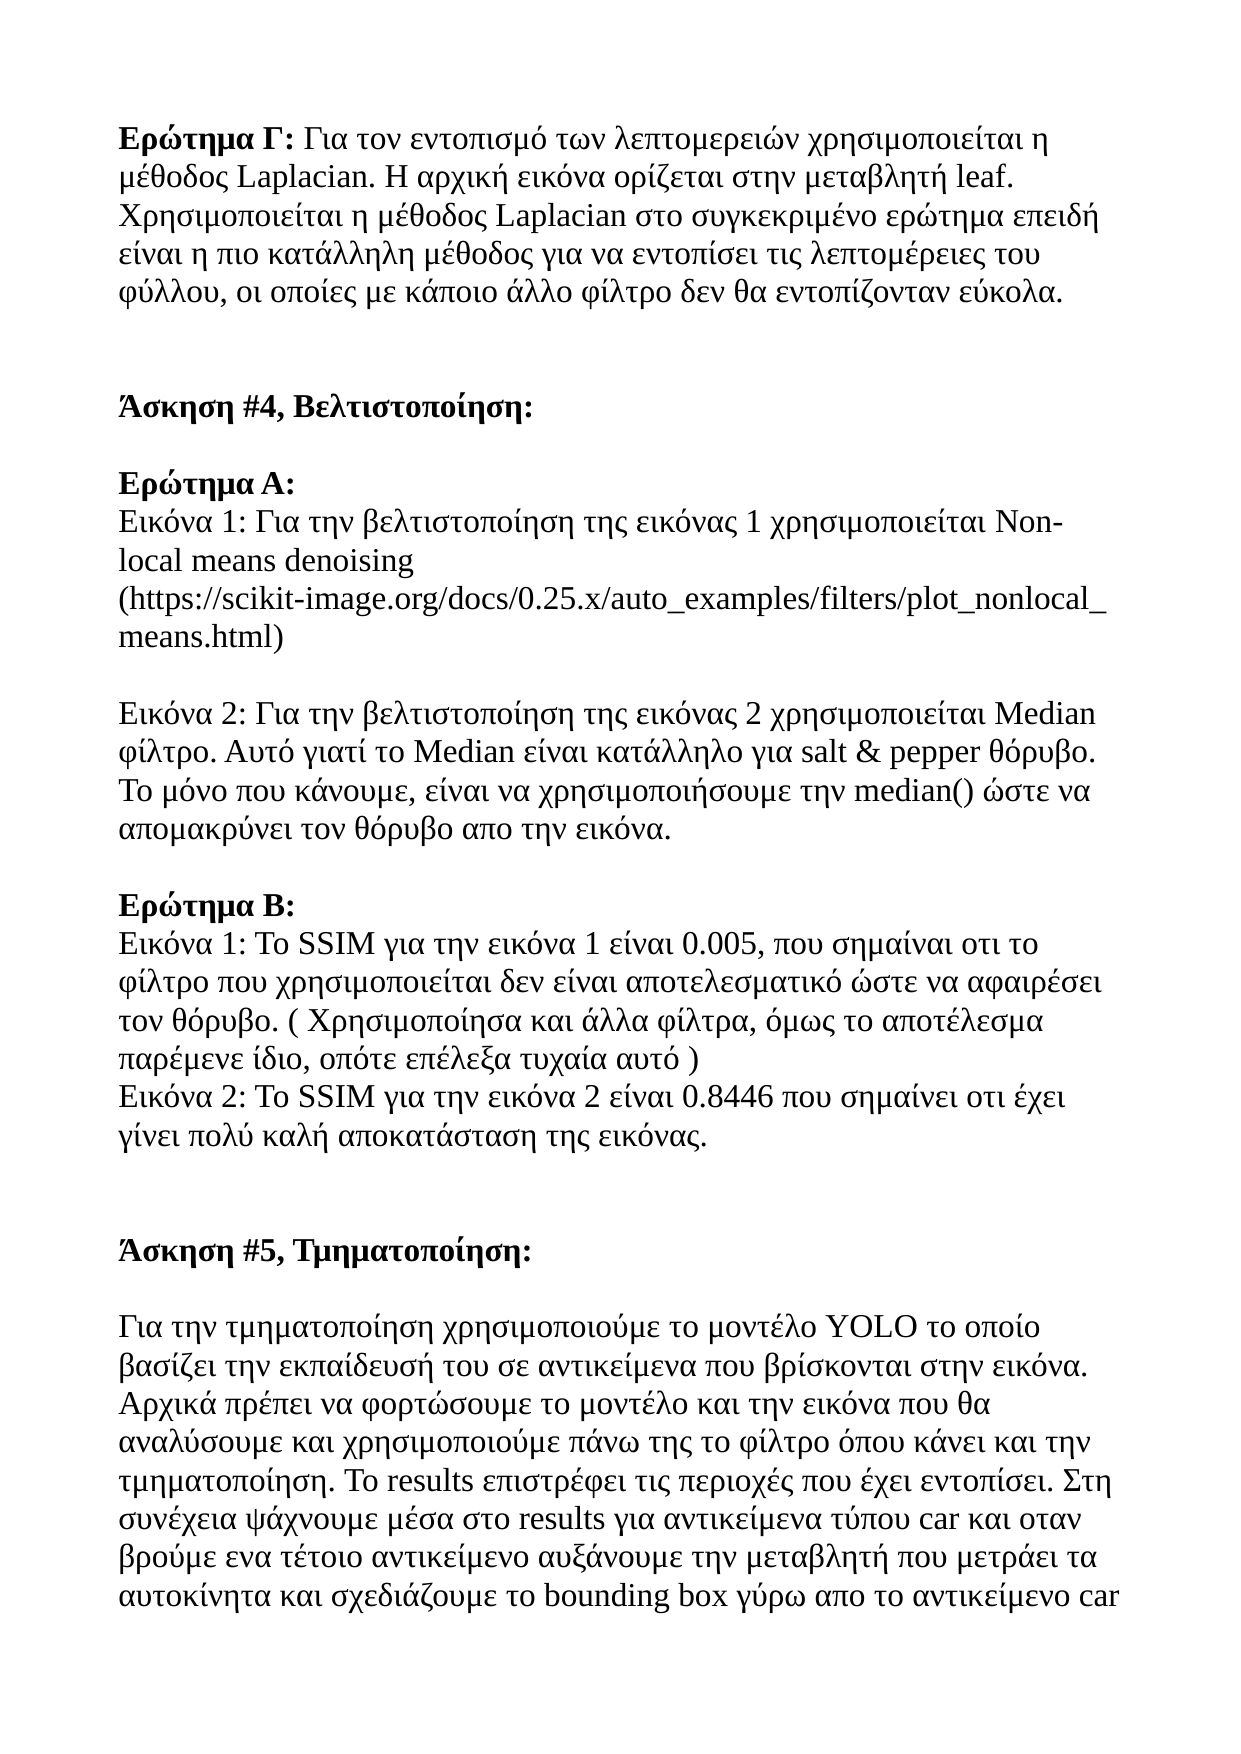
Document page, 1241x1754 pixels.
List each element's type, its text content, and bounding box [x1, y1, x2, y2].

text Εικόνα 2: Το SSIM για την εικόνα 2 είναι 0.8446 που σημαίνει οτι έχει γίνει πολύ καλή αποκατάσταση της εικόνας. [118, 1076, 1122, 1153]
text Ερώτημα Β: [118, 885, 1122, 923]
text Ερώτημα Α: [118, 463, 1122, 501]
text Άσκηση #4, Βελτιστοποίηση: [118, 386, 1122, 425]
text Εικόνα 1: Το SSIM για την εικόνα 1 είναι 0.005, που σημαίναι οτι το φίλτρο που χρησιμοποιείται δεν είναι αποτελεσματικό ώστε να αφαιρέσει τον θόρυβο. ( Χρησιμοποίησα και άλλα φίλτρα, όμως το αποτέλεσμα παρέμενε ίδιο, οπότε επέλεξα τυχαία αυτό ) [118, 923, 1122, 1076]
text Ερώτημα Γ: Για τον εντοπισμό των λεπτομερειών χρησιμοποιείται η μέθοδος Laplacian. Η αρχική εικόνα ορίζεται στην μεταβλητή leaf. Χρησιμοποιείται η μέθοδος Laplacian στο συγκεκριμένο ερώτημα επειδή [118, 118, 1122, 233]
text Εικόνα 1: Για την βελτιστοποίηση της εικόνας 1 χρησιμοποιείται Non-local means denoising (https://scikit-image.org/docs/0.25.x/auto_examples/filters/plot_nonlocal_means.html) [118, 501, 1122, 655]
text Εικόνα 2: Για την βελτιστοποίηση της εικόνας 2 χρησιμοποιείται Median φίλτρο. Αυτό γιατί το Median είναι κατάλληλο για salt & pepper θόρυβο. Το μόνο που κάνουμε, είναι να χρησιμοποιήσουμε την median() ώστε να απομακρύνει τον θόρυβο απο την εικόνα. [118, 693, 1122, 846]
text είναι η πιο κατάλληλη μέθοδος για να εντοπίσει τις λεπτομέρειες του φύλλου, οι οποίες με κάποιο άλλο φίλτρο δεν θα εντοπίζονταν εύκολα. [118, 233, 1122, 310]
text Άσκηση #5, Τμηματοποίηση: [118, 1230, 1122, 1268]
text Για την τμηματοποίηση χρησιμοποιούμε το μοντέλο YOLO το οποίο βασίζει την εκπαίδευσή του σε αντικείμενα που βρίσκονται στην εικόνα. Αρχικά πρέπει να φορτώσουμε το μοντέλο και την εικόνα που θα αναλύσουμε και χρησιμοποιούμε πάνω της το φίλτρο όπου κάνει και την τμηματοποίηση. To results επιστρέφει τις περιοχές που έχει εντοπίσει. Στη συνέχεια ψάχνουμε μέσα στο results για αντικείμενα τύπου car και οταν βρούμε ενα τέτοιο αντικείμενο αυξάνουμε την μεταβλητή που μετράει τα αυτοκίνητα και σχεδιάζουμε το bounding box γύρω απο το αντικείμενο car [118, 1306, 1122, 1613]
